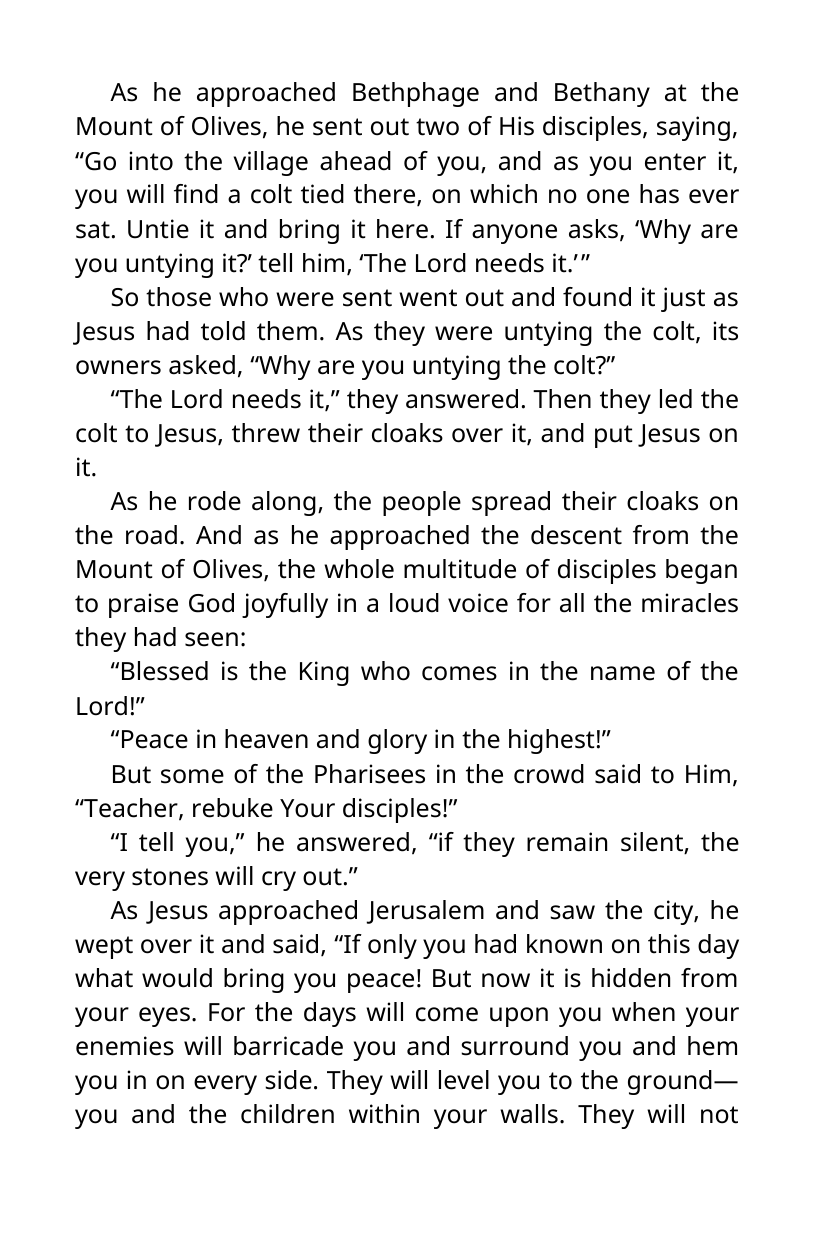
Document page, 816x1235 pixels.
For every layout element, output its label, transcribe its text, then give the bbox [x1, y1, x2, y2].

text “The Lord needs it,” they answered. Then they led the colt to Jesus, threw their cloaks over it, and put Jesus on it. [75, 382, 740, 484]
text As Jesus approached Jerusalem and saw the city, he wept over it and said, “If only you had known on this day what would bring you peace! But now it is hidden from your eyes. For the days will come upon you when your enemies will barricade you and surround you and hem you in on every side. They will level you to the ground—you and the children within your walls. They will not [75, 892, 740, 1131]
text So those who were sent went out and found it just as Jesus had told them. As they were untying the colt, its owners asked, “Why are you untying the colt?” [75, 279, 740, 382]
text As he approached Bethphage and Bethany at the Mount of Olives, he sent out two of His disciples, saying, “Go into the village ahead of you, and as you enter it, you will find a colt tied there, on which no one has ever sat. Untie it and bring it here. If anyone asks, ‘Why are you untying it?’ tell him, ‘The Lord needs it.’ ” [75, 75, 740, 279]
text But some of the Pharisees in the crowd said to Him, “Teacher, rebuke Your disciples!” [75, 756, 740, 824]
text “I tell you,” he answered, “if they remain silent, the very stones will cry out.” [75, 824, 740, 892]
text As he rode along, the people spread their cloaks on the road. And as he approached the descent from the Mount of Olives, the whole multitude of disciples began to praise God joyfully in a loud voice for all the miracles they had seen: [75, 484, 740, 654]
text “Peace in heaven and glory in the highest!” [75, 722, 740, 756]
text “Blessed is the King who comes in the name of the Lord!” [75, 654, 740, 722]
